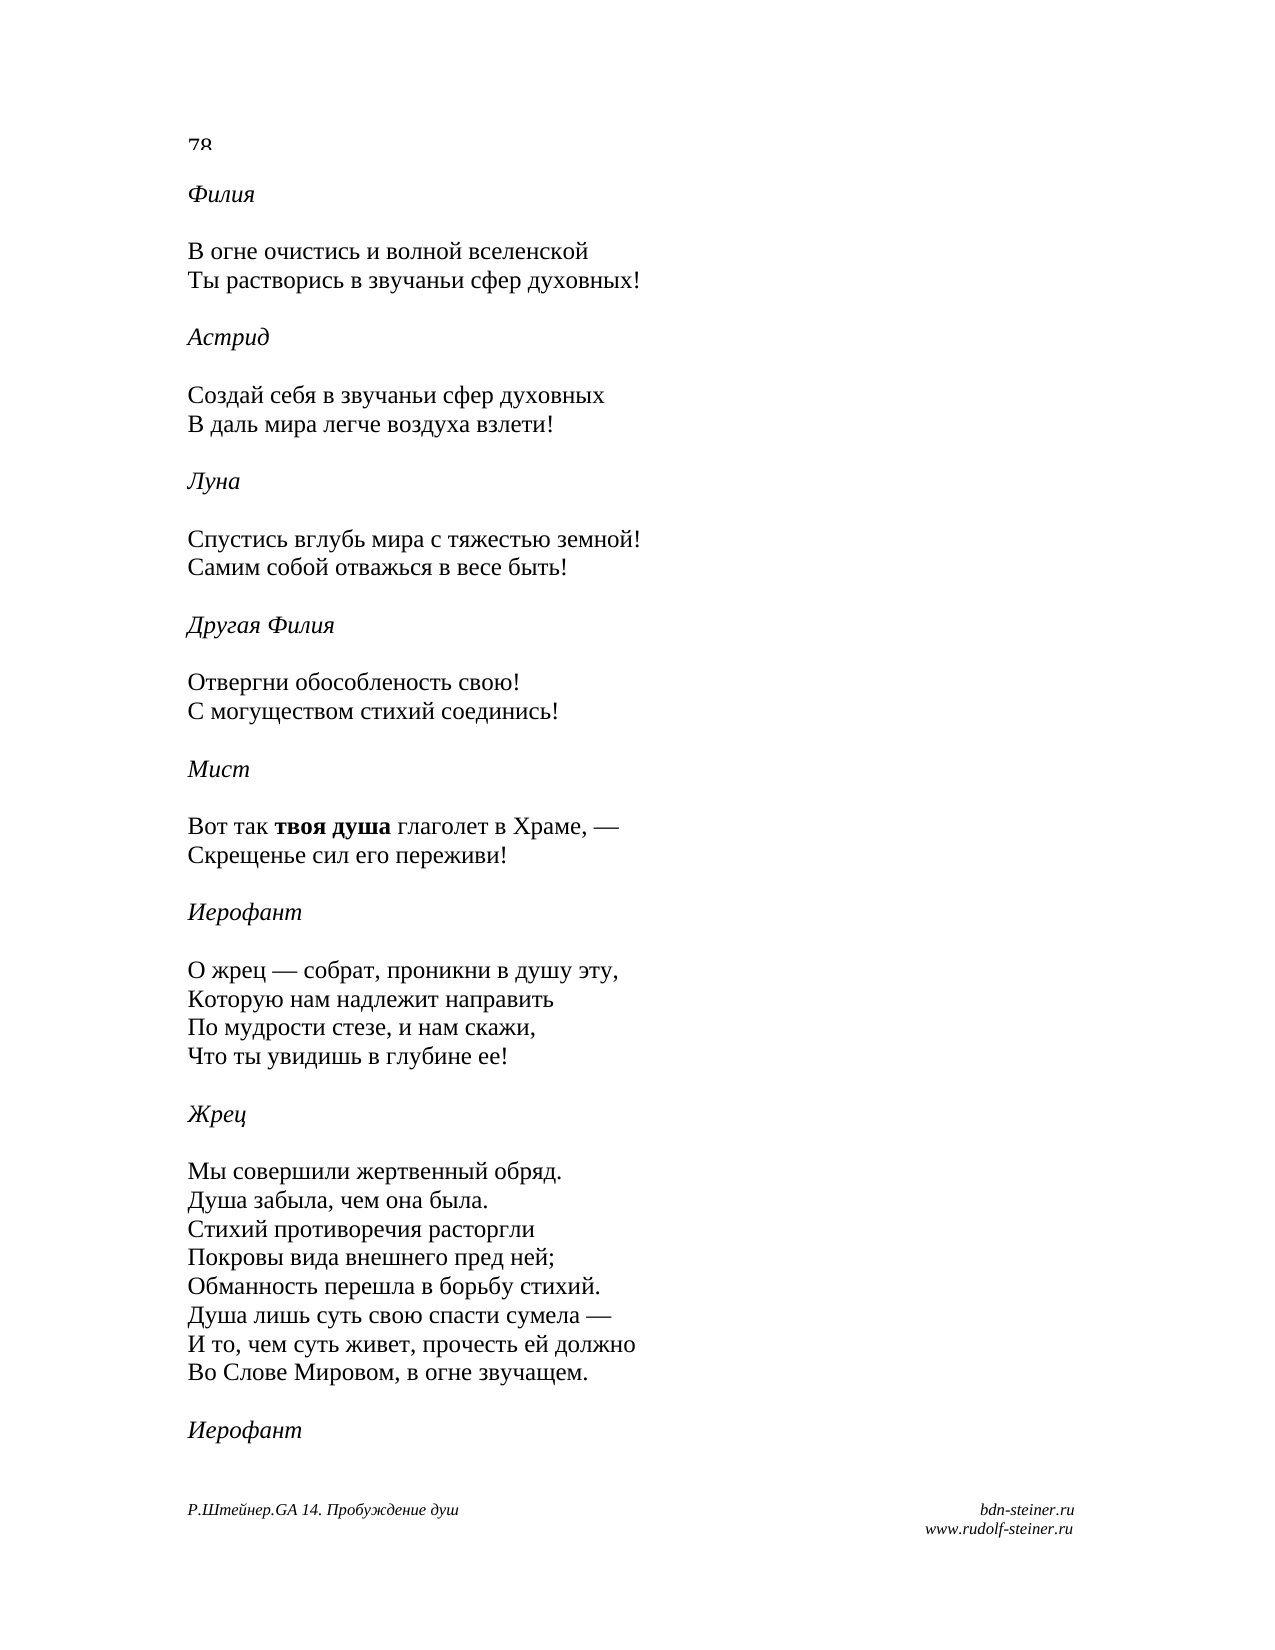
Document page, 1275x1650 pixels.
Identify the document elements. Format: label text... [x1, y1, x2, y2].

text Астрид [187, 322, 1087, 351]
text Иерофант [187, 1415, 1087, 1444]
text Спустись вглубь мира с тяжестью земной! Самим собой отважься в весе быть! [187, 524, 1087, 581]
text Иерофант [187, 897, 1087, 926]
text Создай себя в звучаньи сфер духовных В даль мира легче воздуха взлети! [187, 380, 1087, 437]
text Отвергни обособленость свою! С могуществом стихий соединись! [187, 667, 1087, 725]
text О жрец — собрат, проникни в душу эту, Которую нам надлежит направить По мудрости стезе, и нам скажи, Что ты увидишь в глубине ее! [187, 955, 1087, 1070]
text Луна [187, 466, 1087, 495]
text В огне очистись и волной вселенской Ты растворись в звучаньи сфер духовных! [187, 236, 1087, 294]
text Мы совершили жертвенный обряд. Душа забыла, чем она была. Стихий противоречия расторгли Покровы вида внешнего пред ней; Обманность перешла в борьбу стихий. Душа лишь суть свою спасти сумела — И то, чем суть живет, прочесть ей должно Во Слове Мировом, в огне звучащем. [187, 1156, 1087, 1386]
text Вот так твоя душа глаголет в Храме, — Скрещенье сил его переживи! [187, 811, 1087, 869]
text Мист [187, 754, 1087, 782]
text Филия [187, 179, 1087, 207]
text Другая Филия [187, 610, 1087, 639]
text Жрец [187, 1099, 1087, 1127]
